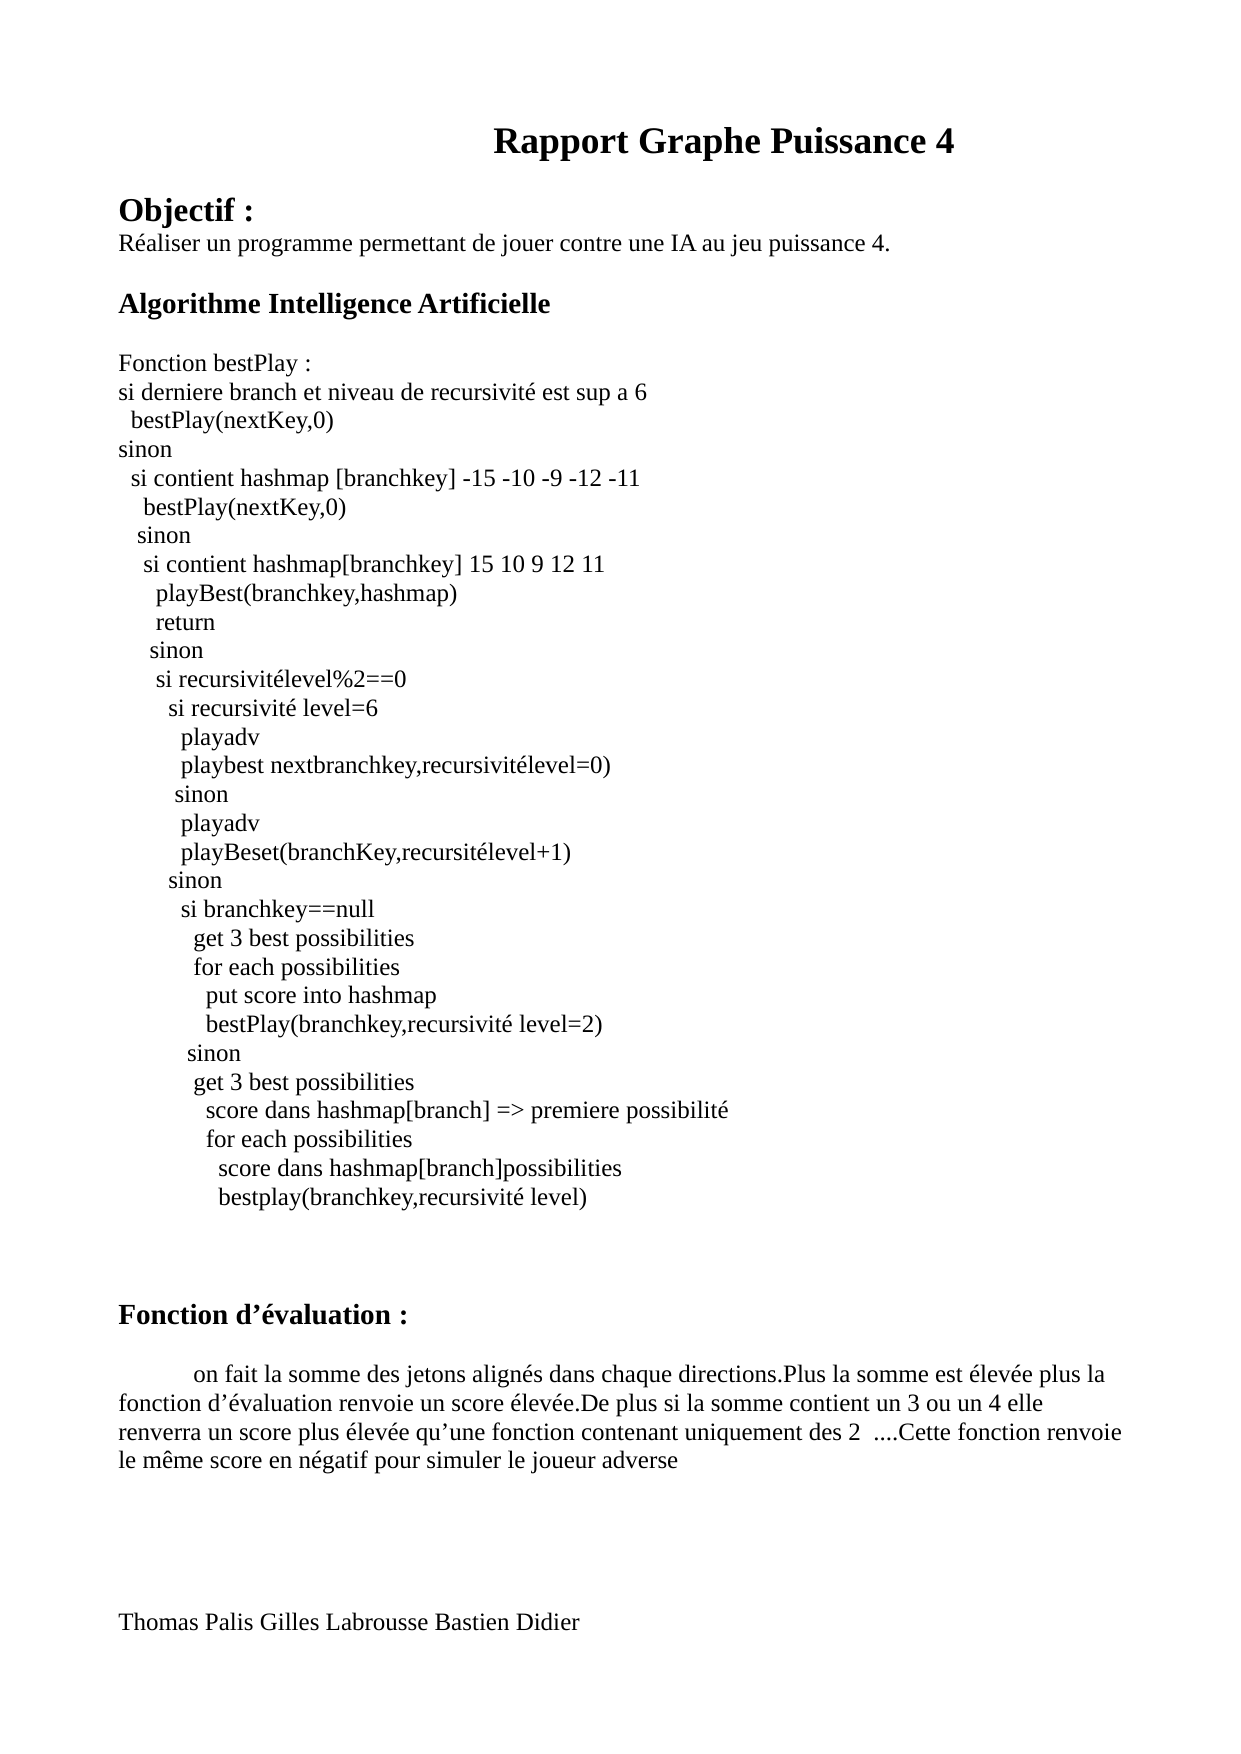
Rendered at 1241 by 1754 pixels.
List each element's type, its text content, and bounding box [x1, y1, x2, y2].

text bestPlay(nextKey,0) [118, 406, 1122, 434]
text score dans hashmap[branch]possibilities [118, 1153, 1122, 1182]
text playBeset(branchKey,recursitélevel+1) [118, 837, 1122, 866]
text for each possibilities [118, 952, 1122, 981]
text for each possibilities [118, 1124, 1122, 1153]
text si contient hashmap[branchkey] 15 10 9 12 11 [118, 549, 1122, 578]
text return [118, 607, 1122, 636]
text on fait la somme des jetons alignés dans chaque directions.Plus la somme est élevée plus la fonction d’évaluation renvoie un score élevée.De plus si la somme contient un 3 ou un 4 elle renverra un score plus élevée qu’une fonction contenant uniquement des 2 ....Cette fonction renvoie le même score en négatif pour simuler le joueur adverse [118, 1359, 1122, 1474]
text Algorithme Intelligence Artificielle [118, 286, 1122, 319]
text sinon [118, 434, 1122, 463]
text bestPlay(branchkey,recursivité level=2) [118, 1009, 1122, 1038]
text sinon [118, 521, 1122, 549]
text playbest nextbranchkey,recursivitélevel=0) [118, 751, 1122, 779]
text si recursivitélevel%2==0 [118, 664, 1122, 693]
text score dans hashmap[branch] => premiere possibilité [118, 1096, 1122, 1124]
text si branchkey==null [118, 894, 1122, 923]
text Objectif : [118, 190, 1122, 228]
text get 3 best possibilities [118, 1067, 1122, 1096]
text put score into hashmap [118, 981, 1122, 1009]
text bestPlay(nextKey,0) [118, 492, 1122, 521]
text si recursivité level=6 [118, 693, 1122, 722]
text Rapport Graphe Puissance 4 [118, 118, 1122, 161]
text get 3 best possibilities [118, 923, 1122, 952]
text sinon [118, 636, 1122, 664]
text playadv [118, 808, 1122, 837]
text si contient hashmap [branchkey] -15 -10 -9 -12 -11 [118, 463, 1122, 492]
text playadv [118, 722, 1122, 751]
text Fonction d’évaluation : [118, 1297, 1122, 1330]
text si derniere branch et niveau de recursivité est sup a 6 [118, 377, 1122, 406]
text sinon [118, 1038, 1122, 1067]
text Réaliser un programme permettant de jouer contre une IA au jeu puissance 4. [118, 228, 1122, 257]
text bestplay(branchkey,recursivité level) [118, 1182, 1122, 1211]
text sinon [118, 779, 1122, 808]
text playBest(branchkey,hashmap) [118, 578, 1122, 607]
text Fonction bestPlay : [118, 348, 1122, 377]
text sinon [118, 866, 1122, 894]
